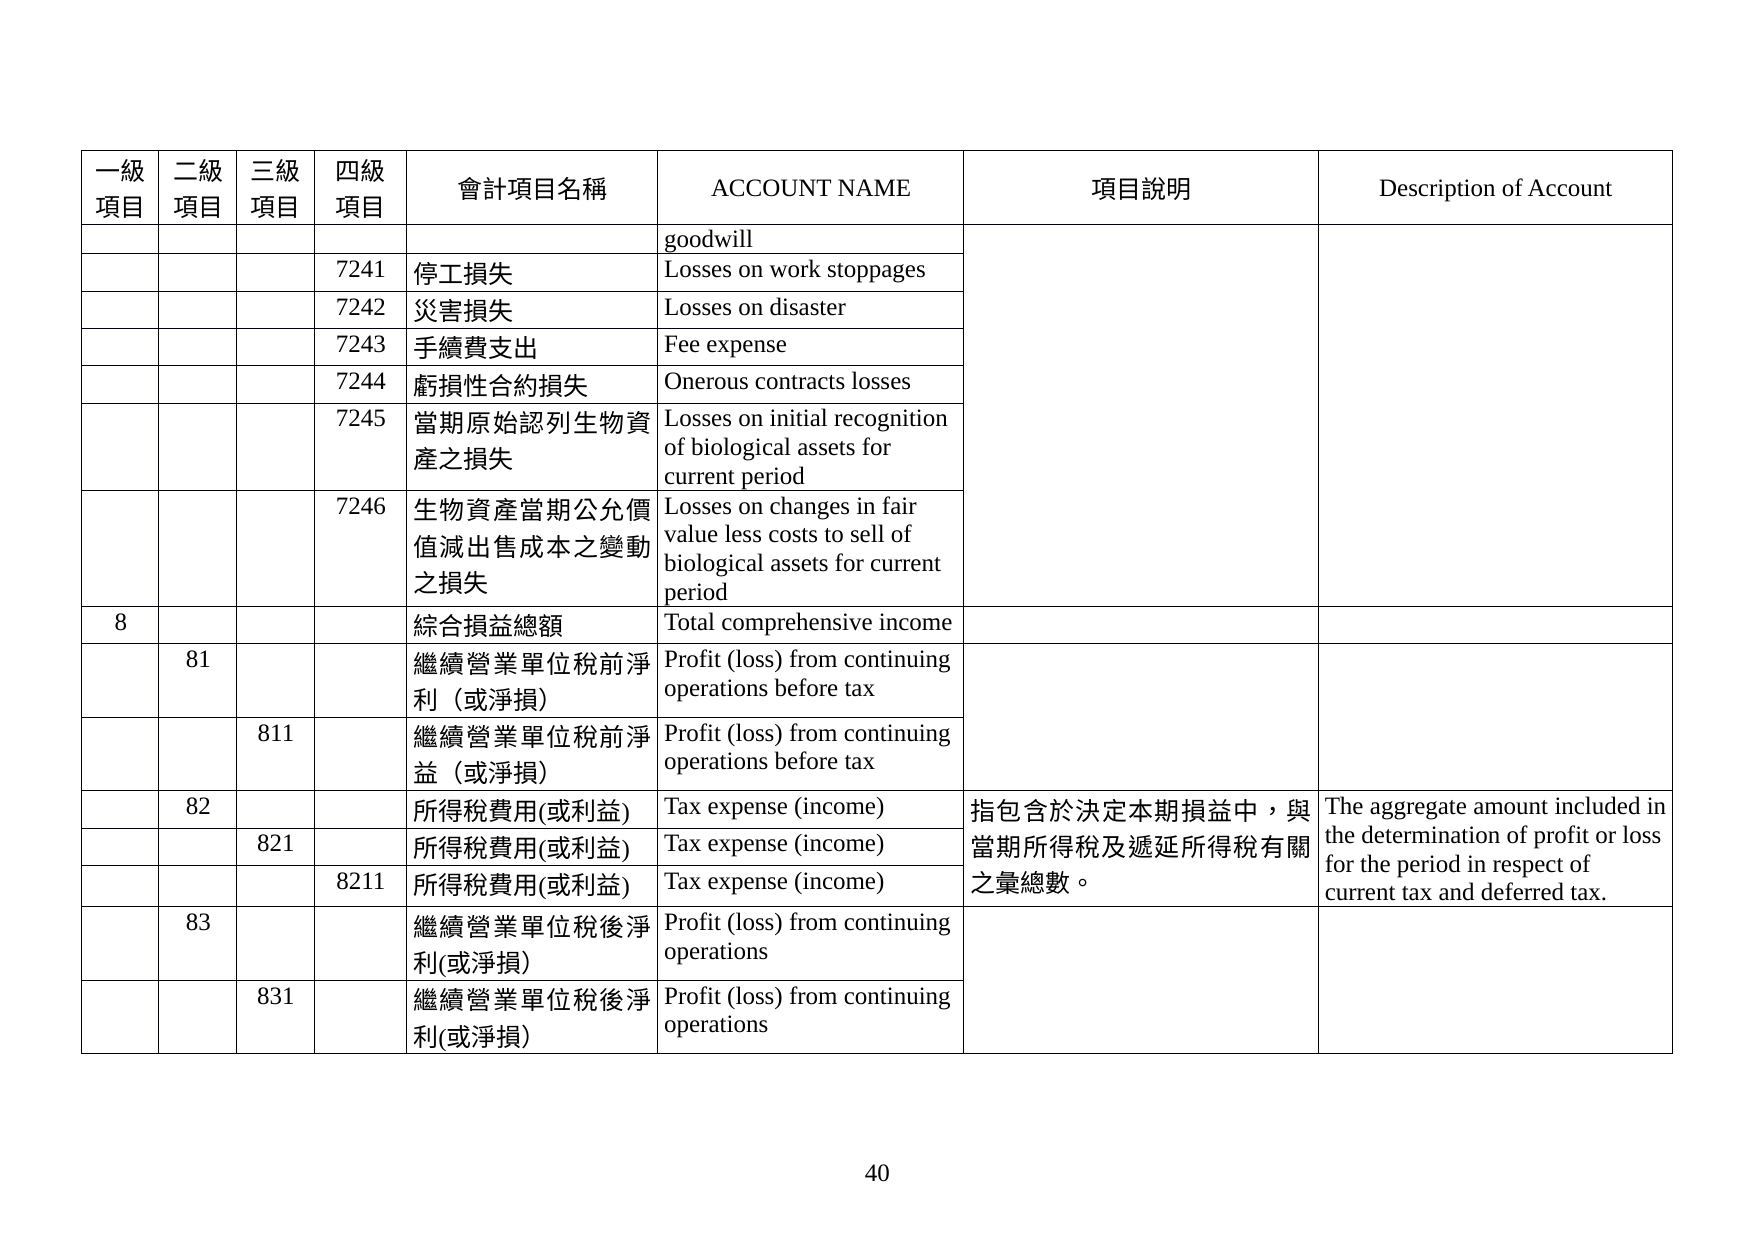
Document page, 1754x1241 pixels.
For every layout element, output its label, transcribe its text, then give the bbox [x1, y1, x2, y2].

table_cell [159, 404, 236, 490]
table_cell 當期原始認列生物資產之損失 [407, 404, 657, 490]
table_cell 災害損失 [407, 292, 657, 328]
table_cell goodwill [658, 225, 963, 253]
table_header 二級項目 [159, 151, 236, 223]
table_cell [315, 829, 406, 865]
table_cell 7243 [315, 329, 406, 365]
table_cell [237, 329, 314, 365]
table_cell [315, 791, 406, 827]
table_cell [315, 607, 406, 643]
table_cell [237, 644, 314, 717]
table_cell [964, 907, 1318, 1053]
table_cell 繼續營業單位稅前淨益（或淨損） [407, 718, 657, 790]
table_cell 繼續營業單位稅後淨利(或淨損） [407, 907, 657, 980]
table_cell [82, 329, 158, 365]
table_cell [237, 366, 314, 402]
table_cell [82, 644, 158, 717]
table_cell 綜合損益總額 [407, 607, 657, 643]
table_cell Onerous contracts losses [658, 366, 963, 402]
table_cell 7241 [315, 254, 406, 291]
table_cell 811 [237, 718, 314, 790]
table_cell Tax expense (income) [658, 829, 963, 865]
table_cell 82 [159, 791, 236, 827]
table_cell [315, 718, 406, 790]
table_cell [82, 491, 158, 606]
table_cell [237, 907, 314, 980]
table_cell [237, 404, 314, 490]
table_cell 7246 [315, 491, 406, 606]
table_cell Total comprehensive income [658, 607, 963, 643]
table_cell [159, 607, 236, 643]
table_header ACCOUNT NAME [658, 151, 963, 223]
table_cell [82, 225, 158, 253]
table_cell 停工損失 [407, 254, 657, 291]
table_cell The aggregate amount included in the determination of profit or loss for the period in respect of current tax and deferred tax. [1319, 791, 1672, 906]
table_cell Losses on changes in fair value less costs to sell of biological assets for current period [658, 491, 963, 606]
table_cell Losses on initial recognition of biological assets for current period [658, 404, 963, 490]
table_cell [82, 866, 158, 906]
table_cell 8 [82, 607, 158, 643]
table_cell [159, 329, 236, 365]
table_cell [159, 491, 236, 606]
table_cell [1319, 225, 1672, 606]
table_cell 繼續營業單位稅後淨利(或淨損） [407, 981, 657, 1053]
table_cell Profit (loss) from continuing operations [658, 981, 963, 1053]
table_cell [1319, 607, 1672, 643]
table_cell [237, 491, 314, 606]
table_cell [237, 607, 314, 643]
table_cell [82, 404, 158, 490]
table_cell [1319, 907, 1672, 1053]
table_cell [82, 366, 158, 402]
table_header Description of Account [1319, 151, 1672, 223]
table_header 項目說明 [964, 151, 1318, 223]
table_header 三級項目 [237, 151, 314, 223]
table_cell 7244 [315, 366, 406, 402]
table_cell [82, 254, 158, 291]
table_cell 7245 [315, 404, 406, 490]
table_cell Tax expense (income) [658, 791, 963, 827]
table_cell 生物資產當期公允價值減出售成本之變動之損失 [407, 491, 657, 606]
table_cell Profit (loss) from continuing operations before tax [658, 644, 963, 717]
table_cell [407, 225, 657, 253]
table_cell 831 [237, 981, 314, 1053]
table_cell [82, 718, 158, 790]
table_cell [159, 225, 236, 253]
table_cell Profit (loss) from continuing operations before tax [658, 718, 963, 790]
table_cell 8211 [315, 866, 406, 906]
table_cell 所得稅費用(或利益) [407, 829, 657, 865]
table_cell [159, 866, 236, 906]
table_cell 所得稅費用(或利益) [407, 866, 657, 906]
table_cell 指包含於決定本期損益中，與當期所得稅及遞延所得稅有關之彙總數。 [964, 791, 1318, 906]
table_cell [964, 225, 1318, 606]
table_header 一級項目 [82, 151, 158, 223]
table_cell [82, 907, 158, 980]
table_cell [159, 718, 236, 790]
table_cell Fee expense [658, 329, 963, 365]
table_cell [159, 829, 236, 865]
table_cell [82, 791, 158, 827]
table_cell 7242 [315, 292, 406, 328]
table_cell [159, 366, 236, 402]
table_cell 手續費支出 [407, 329, 657, 365]
table_cell [159, 292, 236, 328]
table_cell [315, 907, 406, 980]
table_cell [237, 225, 314, 253]
table_header 會計項目名稱 [407, 151, 657, 223]
table_cell 所得稅費用(或利益) [407, 791, 657, 827]
table_cell [315, 644, 406, 717]
table_cell [237, 292, 314, 328]
table_cell Tax expense (income) [658, 866, 963, 906]
table_cell [237, 866, 314, 906]
table_cell [237, 254, 314, 291]
table_cell [82, 292, 158, 328]
table_cell [315, 225, 406, 253]
table_cell [159, 254, 236, 291]
table_cell [1319, 644, 1672, 790]
table_cell Losses on work stoppages [658, 254, 963, 291]
table_cell 繼續營業單位稅前淨利（或淨損） [407, 644, 657, 717]
table_cell [82, 829, 158, 865]
table_cell 821 [237, 829, 314, 865]
table_cell [237, 791, 314, 827]
table_cell 81 [159, 644, 236, 717]
table_cell 虧損性合約損失 [407, 366, 657, 402]
table_header 四級 項目 [315, 151, 406, 223]
table_cell [964, 607, 1318, 643]
table_cell Losses on disaster [658, 292, 963, 328]
table_cell [315, 981, 406, 1053]
table_cell Profit (loss) from continuing operations [658, 907, 963, 980]
table_cell [964, 644, 1318, 790]
table_cell 83 [159, 907, 236, 980]
table_cell [82, 981, 158, 1053]
table_cell [159, 981, 236, 1053]
